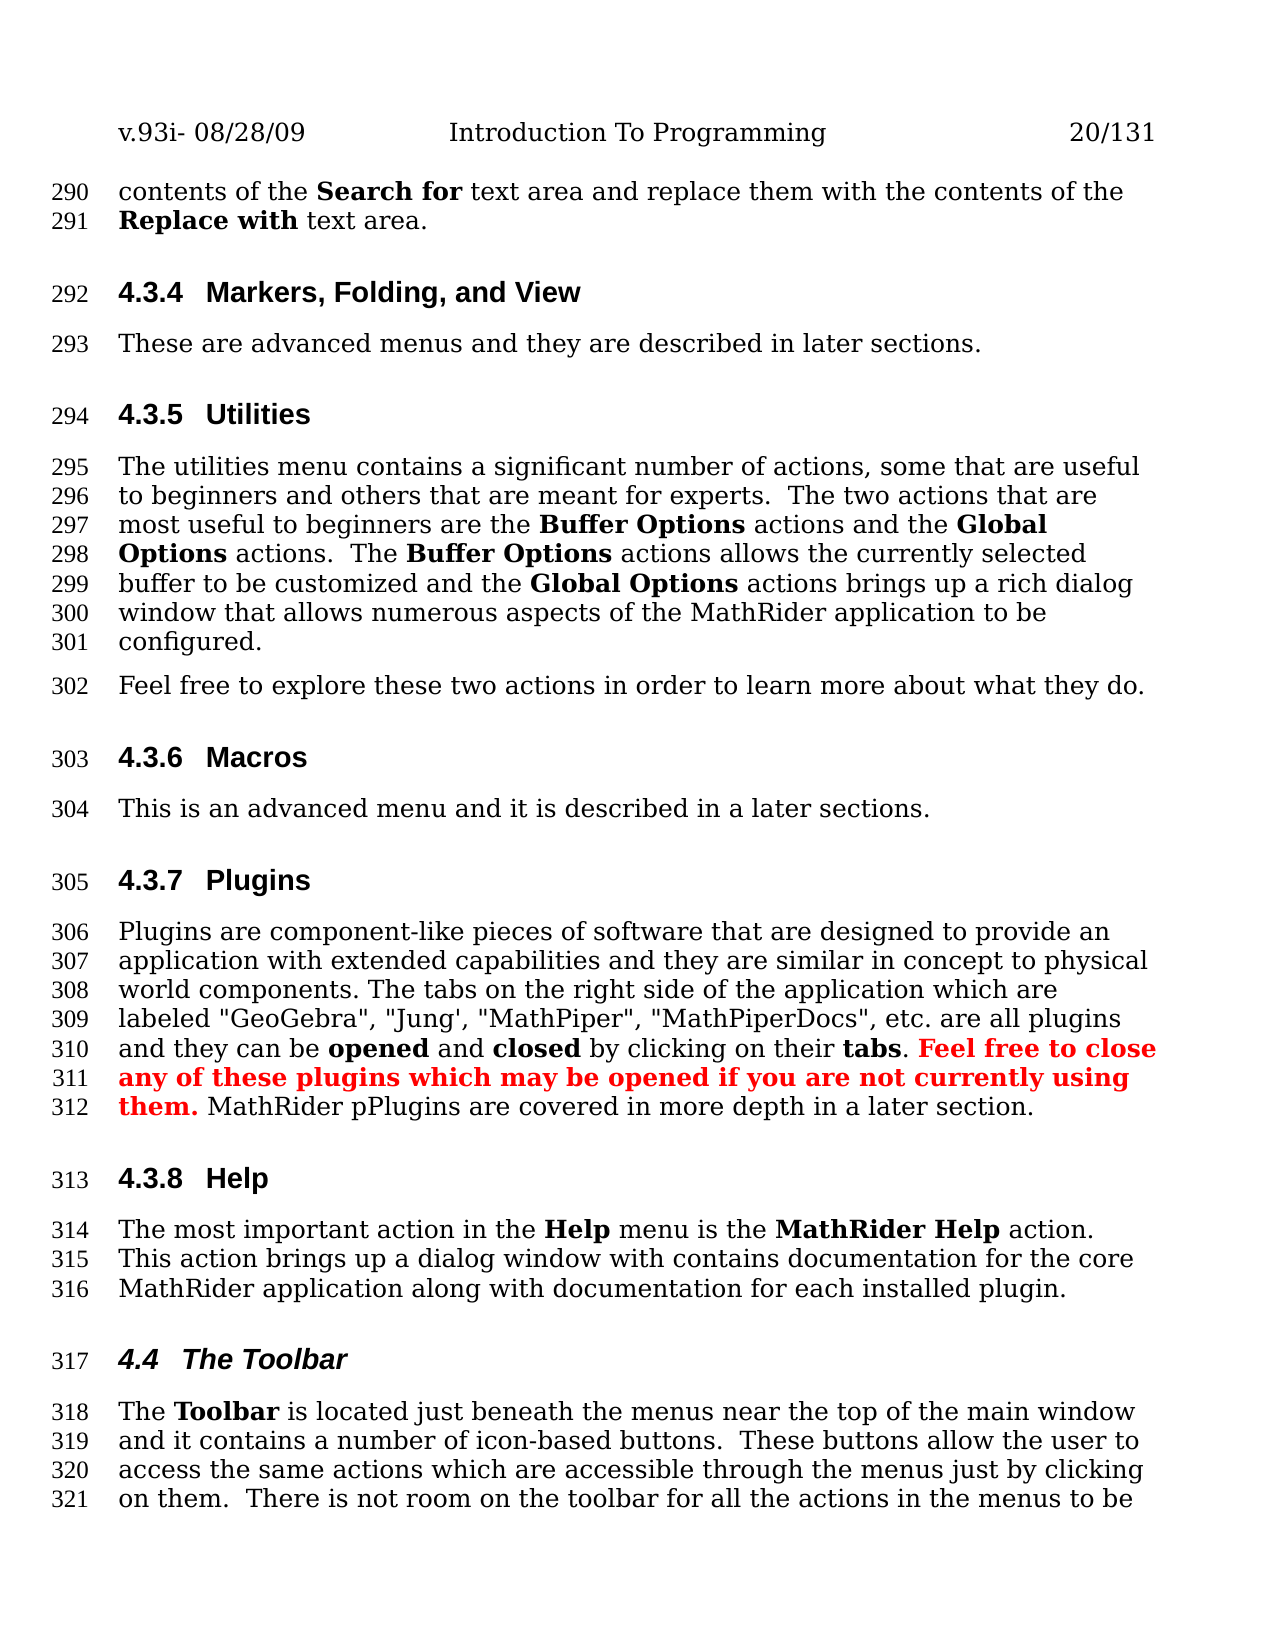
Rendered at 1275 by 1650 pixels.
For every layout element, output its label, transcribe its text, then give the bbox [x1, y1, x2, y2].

text These are advanced menus and they are described in later sections. [118, 329, 1157, 358]
subtitle Macros [118, 740, 1157, 773]
text Plugins are component-like pieces of software that are designed to provide an application with extended capabilities and they are similar in concept to physical world components. The tabs on the right side of the application which are labeled "GeoGebra", "Jung', "MathPiper", "MathPiperDocs", etc. are all plugins and they can be opened and closed by clicking on their tabs. Feel free to close any of these plugins which may be opened if you are not currently using them. MathRider pPlugins are covered in more depth in a later section. [118, 917, 1157, 1122]
subtitle Markers, Folding, and View [118, 274, 1157, 308]
text The utilities menu contains a significant number of actions, some that are useful to beginners and others that are meant for experts. The two actions that are most useful to beginners are the Buffer Options actions and the Global Options actions. The Buffer Options actions allows the currently selected buffer to be customized and the Global Options actions brings up a rich dialog window that allows numerous aspects of the MathRider application to be configured. [118, 452, 1157, 657]
text The most important action in the Help menu is the MathRider Help action. This action brings up a dialog window with contains documentation for the core MathRider application along with documentation for each installed plugin. [118, 1215, 1157, 1303]
subtitle Plugins [118, 862, 1157, 896]
text contents of the Search for text area and replace them with the contents of the Replace with text area. [118, 177, 1157, 236]
subtitle The Toolbar [118, 1342, 1157, 1376]
text The Toolbar is located just beneath the menus near the top of the main window and it contains a number of icon-based buttons. These buttons allow the user to access the same actions which are accessible through the menus just by clicking on them. There is not room on the toolbar for all the actions in the menus to be [118, 1397, 1157, 1513]
text This is an advanced menu and it is described in a later sections. [118, 794, 1157, 823]
text Feel free to explore these two actions in order to learn more about what they do. [118, 672, 1157, 701]
subtitle Help [118, 1161, 1157, 1194]
subtitle Utilities [118, 397, 1157, 431]
